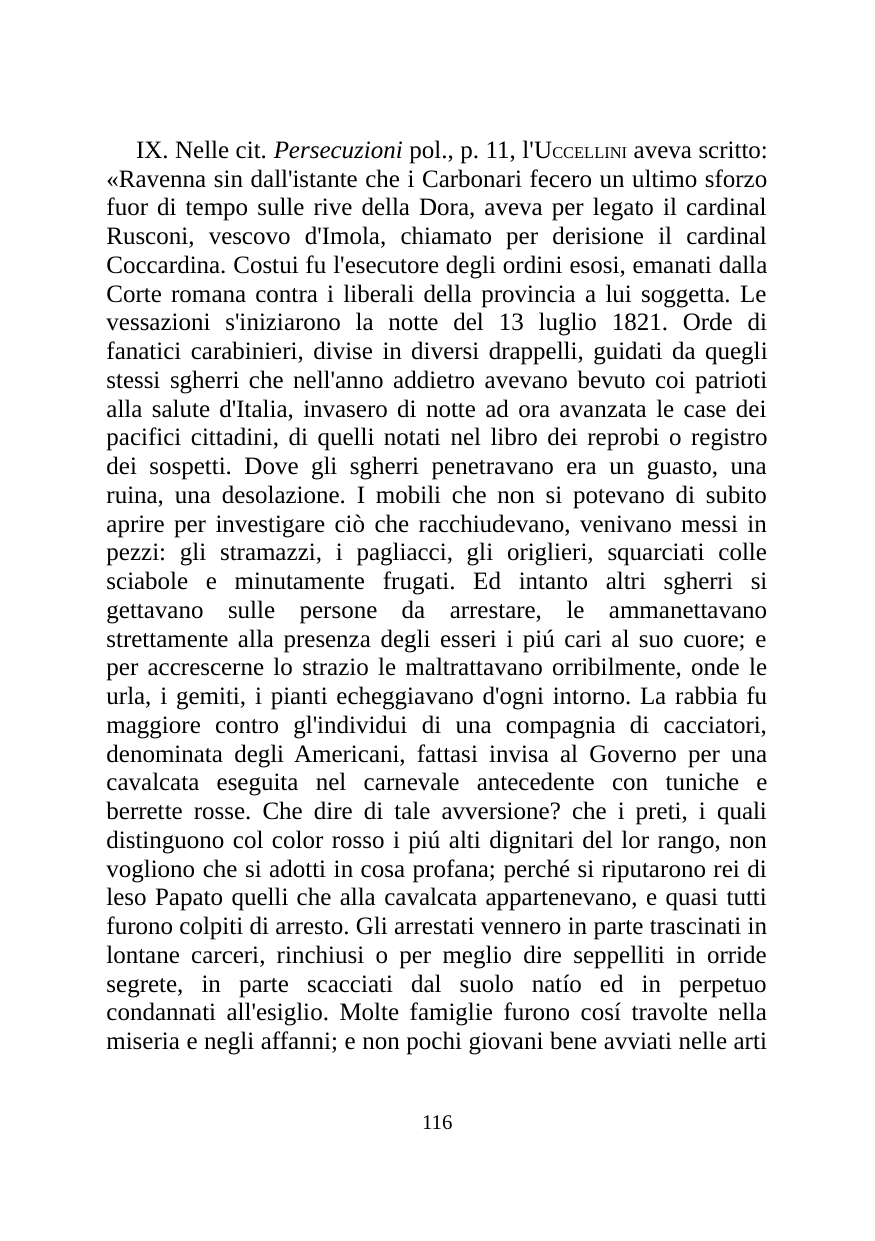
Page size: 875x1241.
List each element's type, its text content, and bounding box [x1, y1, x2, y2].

text IX. Nelle cit. Persecuzioni pol., p. 11, l'Uccellini aveva scritto: «Ravenna sin dall'istante che i Carbonari fecero un ultimo sforzo fuor di tempo sulle rive della Dora, aveva per legato il cardinal Rusconi, vescovo d'Imola, chiamato per derisione il cardinal Coccardina. Costui fu l'esecutore degli ordini esosi, emanati dalla Corte romana contra i liberali della provincia a lui soggetta. Le vessazioni s'iniziarono la notte del 13 luglio 1821. Orde di fanatici carabinieri, divise in diversi drappelli, guidati da quegli stessi sgherri che nell'anno addietro avevano bevuto coi patrioti alla salute d'Italia, invasero di notte ad ora avanzata le case dei pacifici cittadini, di quelli notati nel libro dei reprobi o registro dei sospetti. Dove gli sgherri penetravano era un guasto, una ruina, una desolazione. I mobili che non si potevano di subito aprire per investigare ciò che racchiudevano, venivano messi in pezzi: gli stramazzi, i pagliacci, gli origlieri, squarciati colle sciabole e minutamente frugati. Ed intanto altri sgherri si gettavano sulle persone da arrestare, le ammanettavano strettamente alla presenza degli esseri i piú cari al suo cuore; e per accrescerne lo strazio le maltrattavano orribilmente, onde le urla, i gemiti, i pianti echeggiavano d'ogni intorno. La rabbia fu maggiore contro gl'individui di una compagnia di cacciatori, denominata degli Americani, fattasi invisa al Governo per una cavalcata eseguita nel carnevale antecedente con tuniche e berrette rosse. Che dire di tale avversione? che i preti, i quali distinguono col color rosso i piú alti dignitari del lor rango, non vogliono che si adotti in cosa profana; perché si riputarono rei di leso Papato quelli che alla cavalcata appartenevano, e quasi tutti furono colpiti di arresto. Gli arrestati vennero in parte trascinati in lontane carceri, rinchiusi o per meglio dire seppelliti in orride segrete, in parte scacciati dal suolo natío ed in perpetuo condannati all'esiglio. Molte famiglie furono cosí travolte nella miseria e negli affanni; e non pochi giovani bene avviati nelle arti [106, 135, 768, 1055]
